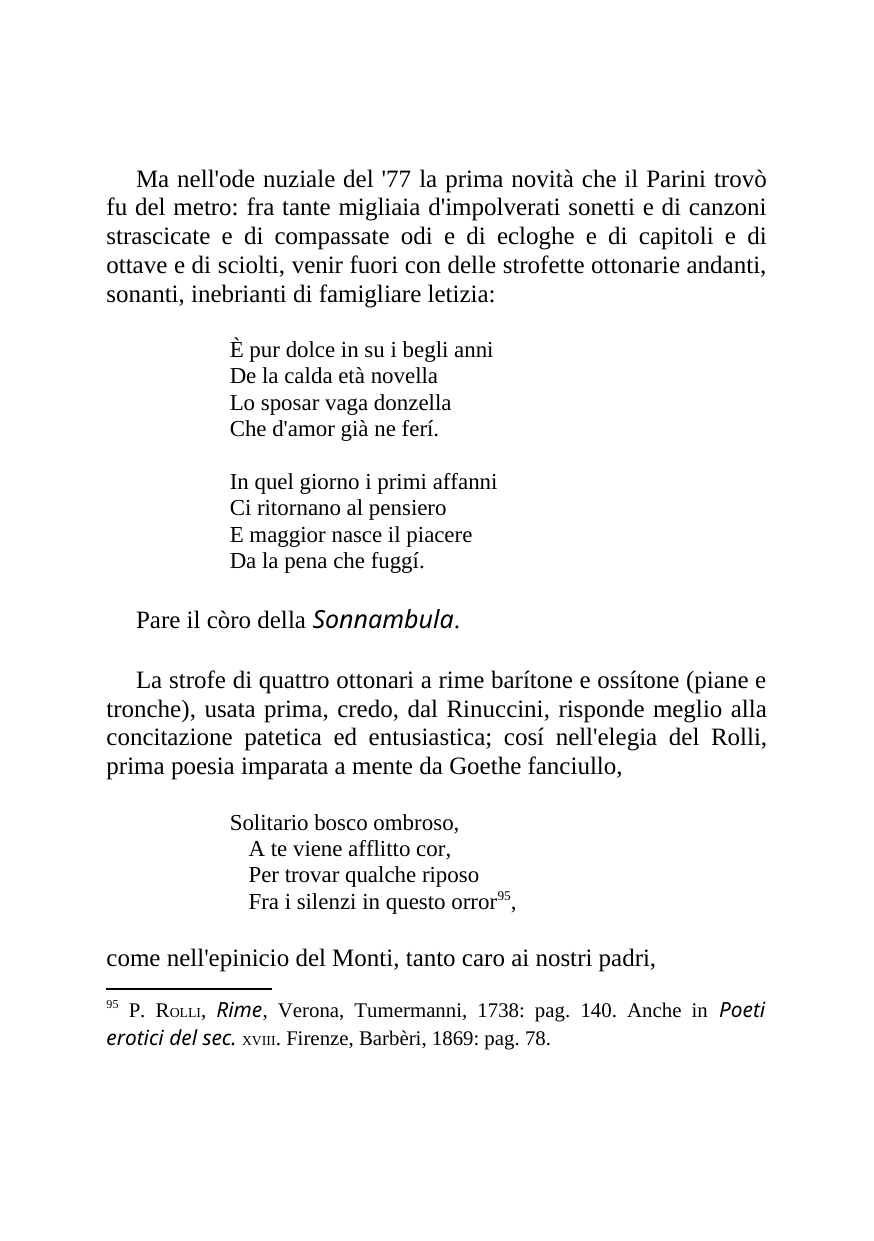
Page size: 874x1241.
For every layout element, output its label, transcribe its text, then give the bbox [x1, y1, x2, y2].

text E maggior nasce il piacere [200, 521, 768, 547]
text In quel giorno i primi affanni [200, 468, 768, 494]
text Lo sposar vaga donzella [200, 389, 768, 415]
text Solitario bosco ombroso, [200, 809, 768, 835]
text Per trovar qualche riposo [219, 861, 768, 888]
text Fra i silenzi in questo orror, [219, 888, 768, 914]
text P. Rolli, Rime, Verona, Tumermanni, 1738: pag. 140. Anche in Poeti erotici del sec. xviii. Firenze, Barbèri, 1869: pag. 78. [106, 995, 768, 1052]
text Da la pena che fuggí. [200, 547, 768, 573]
text È pur dolce in su i begli anni [200, 336, 768, 363]
text Ci ritornano al pensiero [200, 494, 768, 521]
text La strofe di quattro ottonari a rime barítone e ossítone (piane e tronche), usata prima, credo, dal Rinuccini, risponde meglio alla concitazione patetica ed entusiastica; cosí nell'elegia del Rolli, prima poesia imparata a mente da Goethe fanciullo, [106, 665, 768, 780]
text De la calda età novella [200, 363, 768, 389]
text Ma nell'ode nuziale del '77 la prima novità che il Parini trovò fu del metro: fra tante migliaia d'impolverati sonetti e di canzoni strascicate e di compassate odi e di ecloghe e di capitoli e di ottave e di sciolti, venir fuori con delle strofette ottonarie andanti, sonanti, inebrianti di famigliare letizia: [106, 164, 768, 307]
text Che d'amor già ne ferí. [200, 415, 768, 442]
text Pare il còro della Sonnambula. [106, 602, 768, 636]
text come nell'epinicio del Monti, tanto caro ai nostri padri, [106, 943, 768, 972]
text A te viene afflitto cor, [219, 835, 768, 861]
